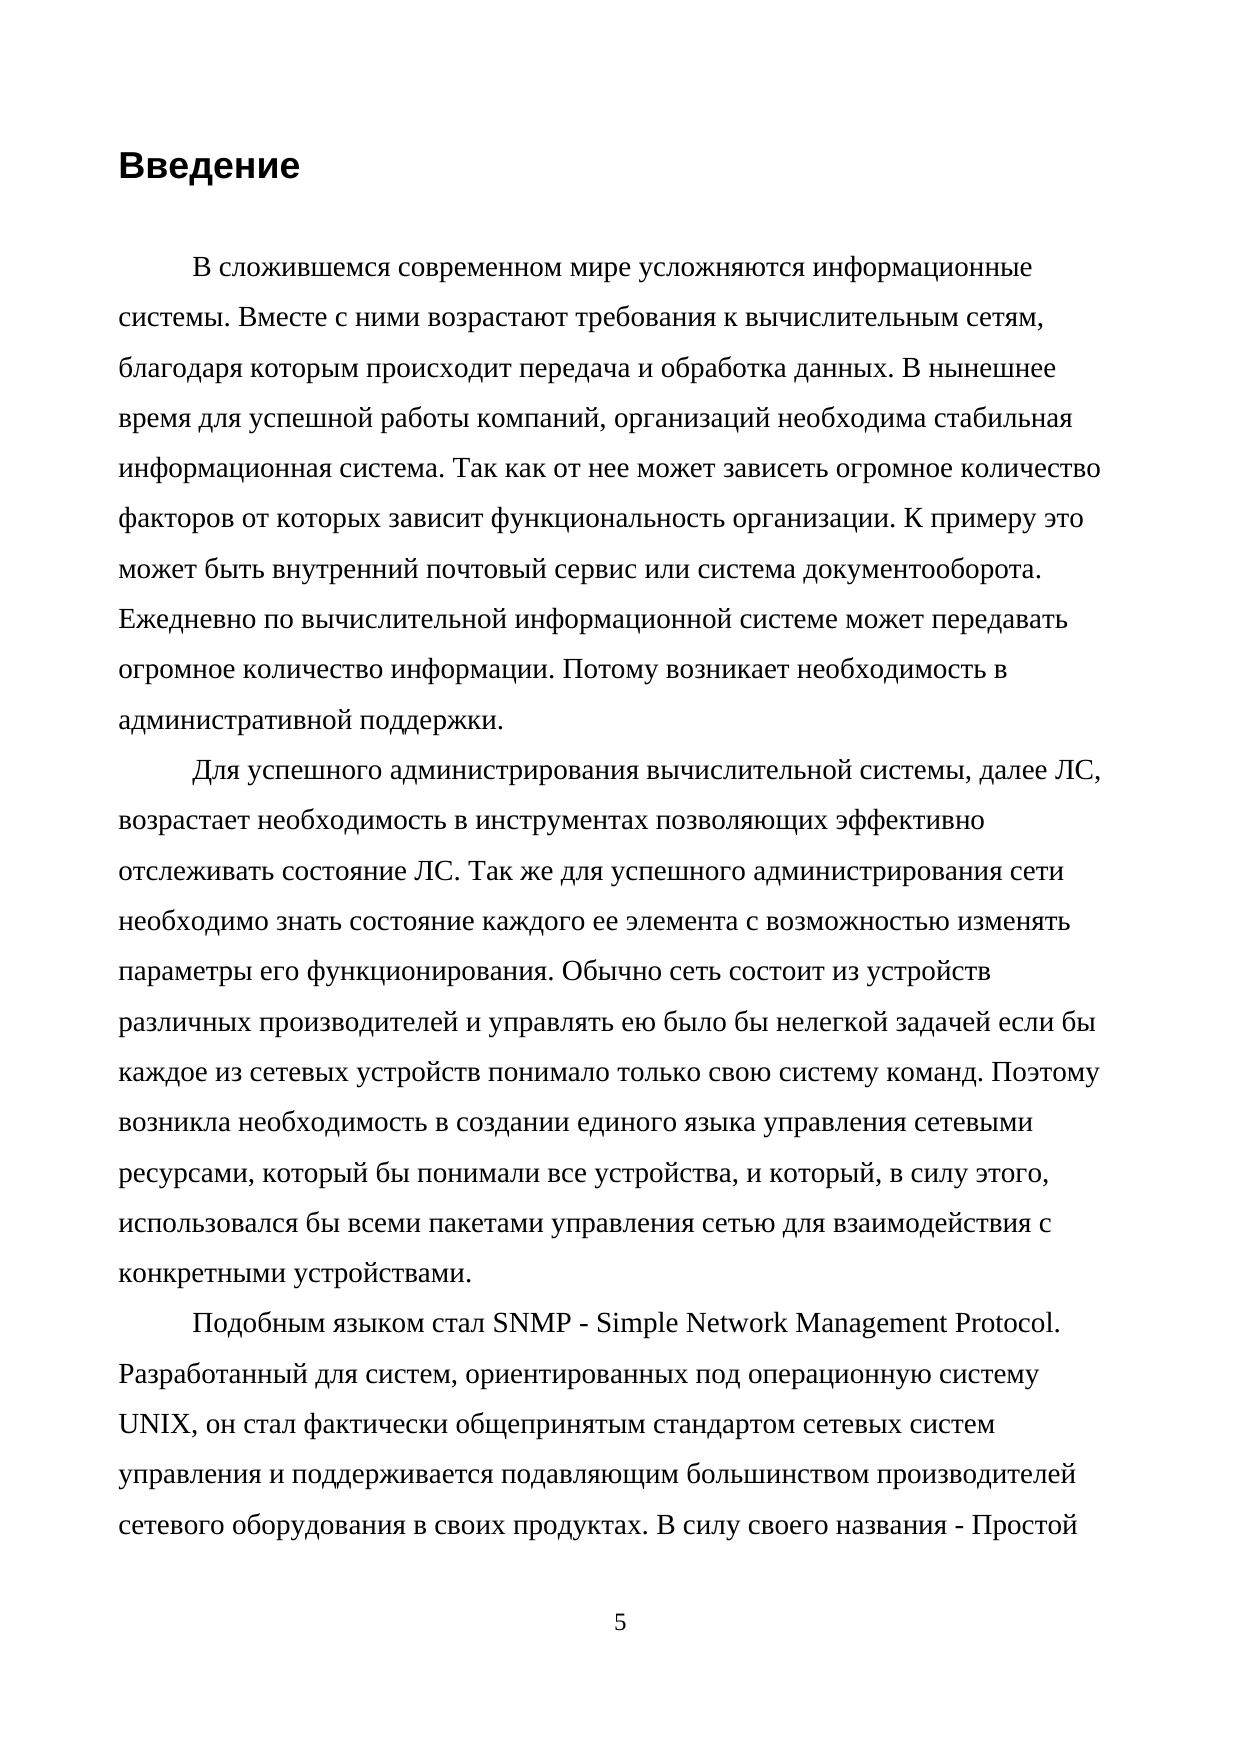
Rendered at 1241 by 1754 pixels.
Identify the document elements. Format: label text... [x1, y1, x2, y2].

text В сложившемся современном мире усложняются информационные системы. Вместе с ними возрастают требования к вычислительным сетям, благодаря которым происходит передача и обработка данных. В нынешнее время для успешной работы компаний, организаций необходима стабильная информационная система. Так как от нее может зависеть огромное количество факторов от которых зависит функциональность организации. К примеру это может быть внутренний почтовый сервис или система документооборота. [118, 249, 1122, 584]
text каждое из сетевых устройств понимало только свою систему команд. Поэтому возникла необходимость в создании единого языка управления сетевыми ресурсами, который бы понимали все устройства, и который, в силу этого, использовался бы всеми пакетами управления сетью для взаимодействия с конкретными устройствами. [118, 1054, 1122, 1289]
text Ежедневно по вычислительной информационной системе может передавать огромное количество информации. Потому возникает необходимость в административной поддержки. [118, 601, 1122, 735]
text Для успешного администрирования вычислительной системы, далее ЛС, возрастает необходимость в инструментах позволяющих эффективно отслеживать состояние ЛС. Так же для успешного администрирования сети необходимо знать состояние каждого ее элемента с возможностью изменять параметры его функционирования. Обычно сеть состоит из устройств различных производителей и управлять ею было бы нелегкой задачей если бы [118, 752, 1122, 1037]
text Подобным языком стал SNMP - Simple Network Management Protocol. Разработанный для систем, ориентированных под операционную систему UNIX, он стал фактически общепринятым стандартом сетевых систем управления и поддерживается подавляющим большинством производителей сетевого оборудования в своих продуктах. В силу своего названия - Простой [118, 1306, 1122, 1540]
subtitle Введение [118, 143, 1122, 186]
